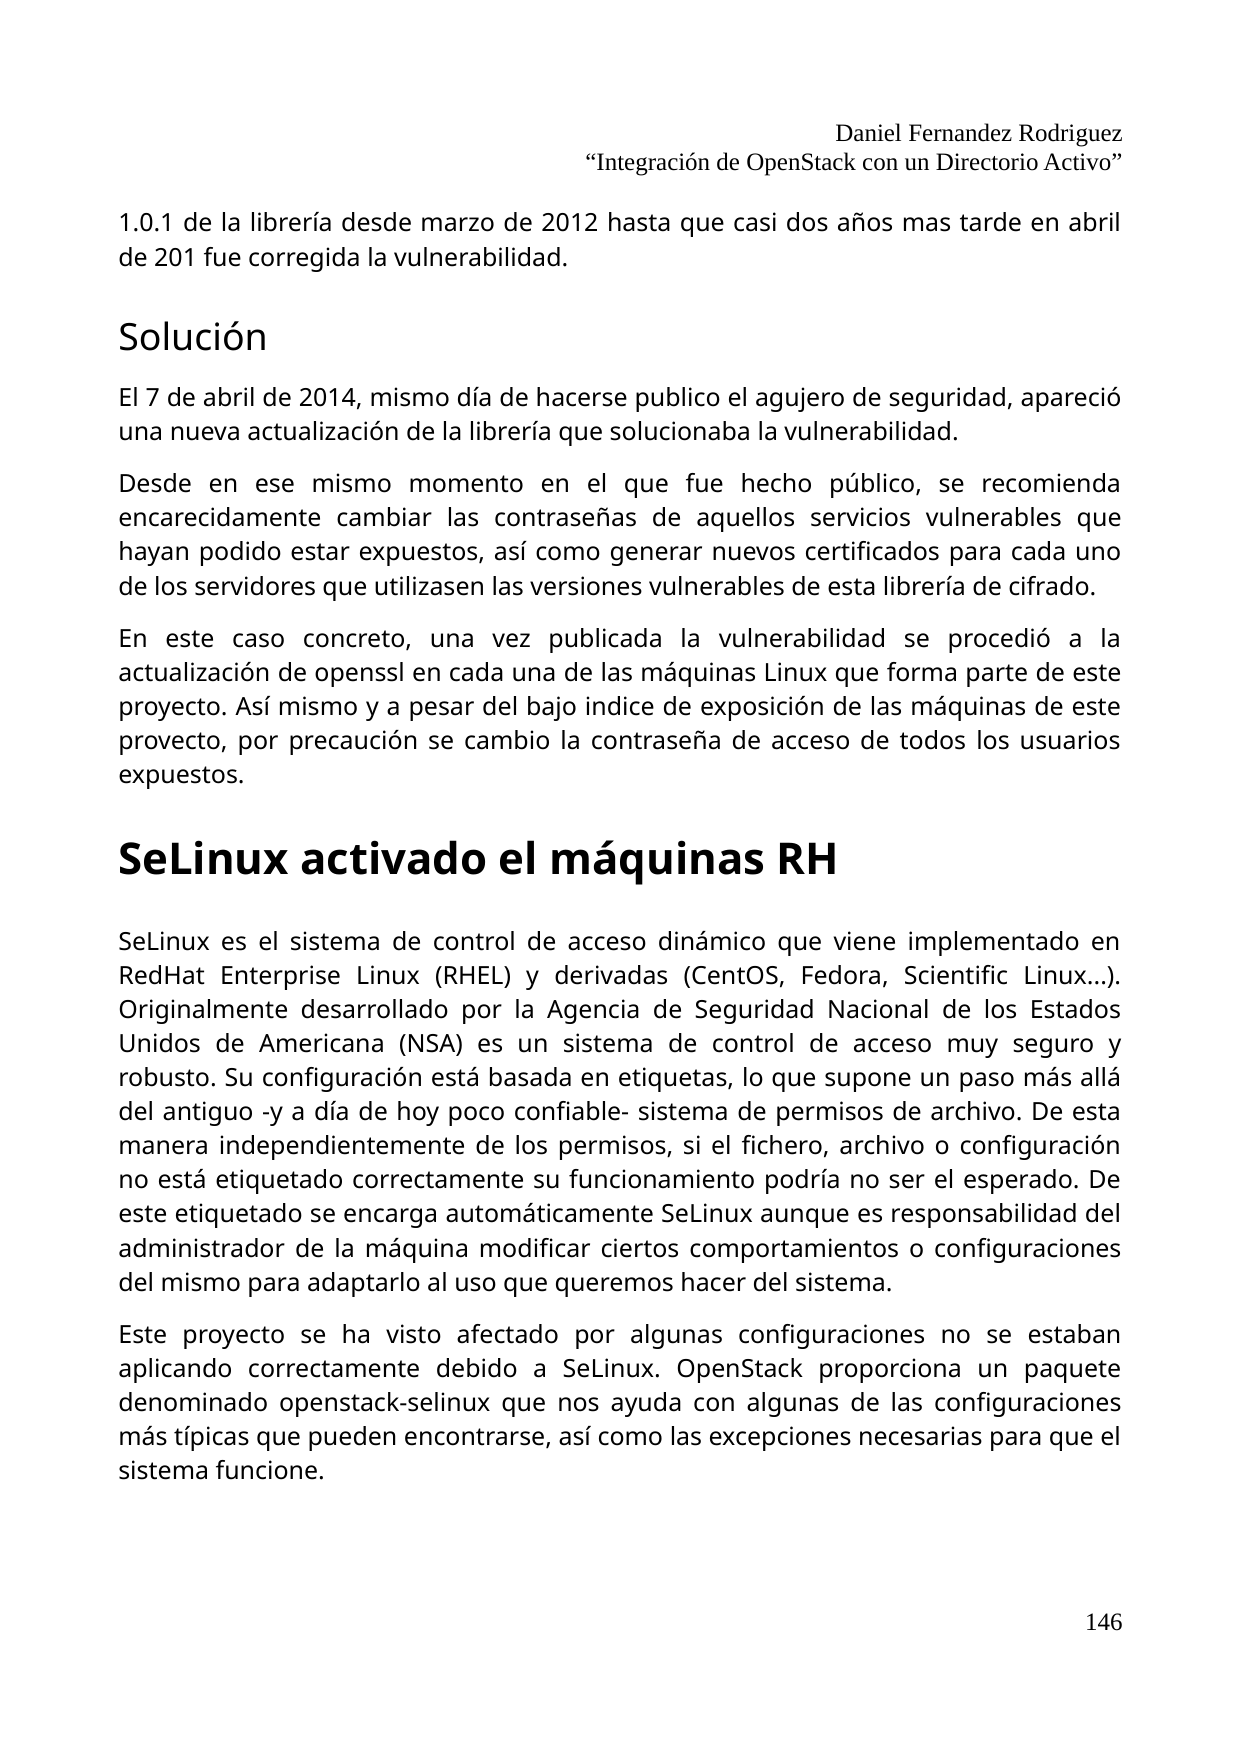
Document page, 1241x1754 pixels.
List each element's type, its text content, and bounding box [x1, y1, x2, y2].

text Desde en ese mismo momento en el que fue hecho público, se recomienda encarecidamente cambiar las contraseñas de aquellos servicios vulnerables que hayan podido estar expuestos, así como generar nuevos certificados para cada uno de los servidores que utilizasen las versiones vulnerables de esta librería de cifrado. [118, 466, 1122, 602]
text En este caso concreto, una vez publicada la vulnerabilidad se procedió a la actualización de openssl en cada una de las máquinas Linux que forma parte de este proyecto. Así mismo y a pesar del bajo indice de exposición de las máquinas de este provecto, por precaución se cambio la contraseña de acceso de todos los usuarios expuestos. [118, 620, 1122, 791]
subtitle Solución [118, 310, 1122, 361]
text Este proyecto se ha visto afectado por algunas configuraciones no se estaban aplicando correctamente debido a SeLinux. OpenStack proporciona un paquete denominado openstack-selinux que nos ayuda con algunas de las configuraciones más típicas que pueden encontrarse, así como las excepciones necesarias para que el sistema funcione. [118, 1316, 1122, 1487]
text El 7 de abril de 2014, mismo día de hacerse publico el agujero de seguridad, apareció una nueva actualización de la librería que solucionaba la vulnerabilidad. [118, 380, 1122, 448]
subtitle SeLinux activado el máquinas RH [118, 828, 1122, 888]
text 1.0.1 de la librería desde marzo de 2012 hasta que casi dos años mas tarde en abril de 201 fue corregida la vulnerabilidad. [118, 205, 1122, 273]
text SeLinux es el sistema de control de acceso dinámico que viene implementado en RedHat Enterprise Linux (RHEL) y derivadas (CentOS, Fedora, Scientific Linux...). Originalmente desarrollado por la Agencia de Seguridad Nacional de los Estados Unidos de Americana (NSA) es un sistema de control de acceso muy seguro y robusto. Su configuración está basada en etiquetas, lo que supone un paso más allá del antiguo -y a día de hoy poco confiable- sistema de permisos de archivo. De esta manera independientemente de los permisos, si el fichero, archivo o configuración no está etiquetado correctamente su funcionamiento podría no ser el esperado. De este etiquetado se encarga automáticamente SeLinux aunque es responsabilidad del administrador de la máquina modificar ciertos comportamientos o configuraciones del mismo para adaptarlo al uso que queremos hacer del sistema. [118, 924, 1122, 1298]
